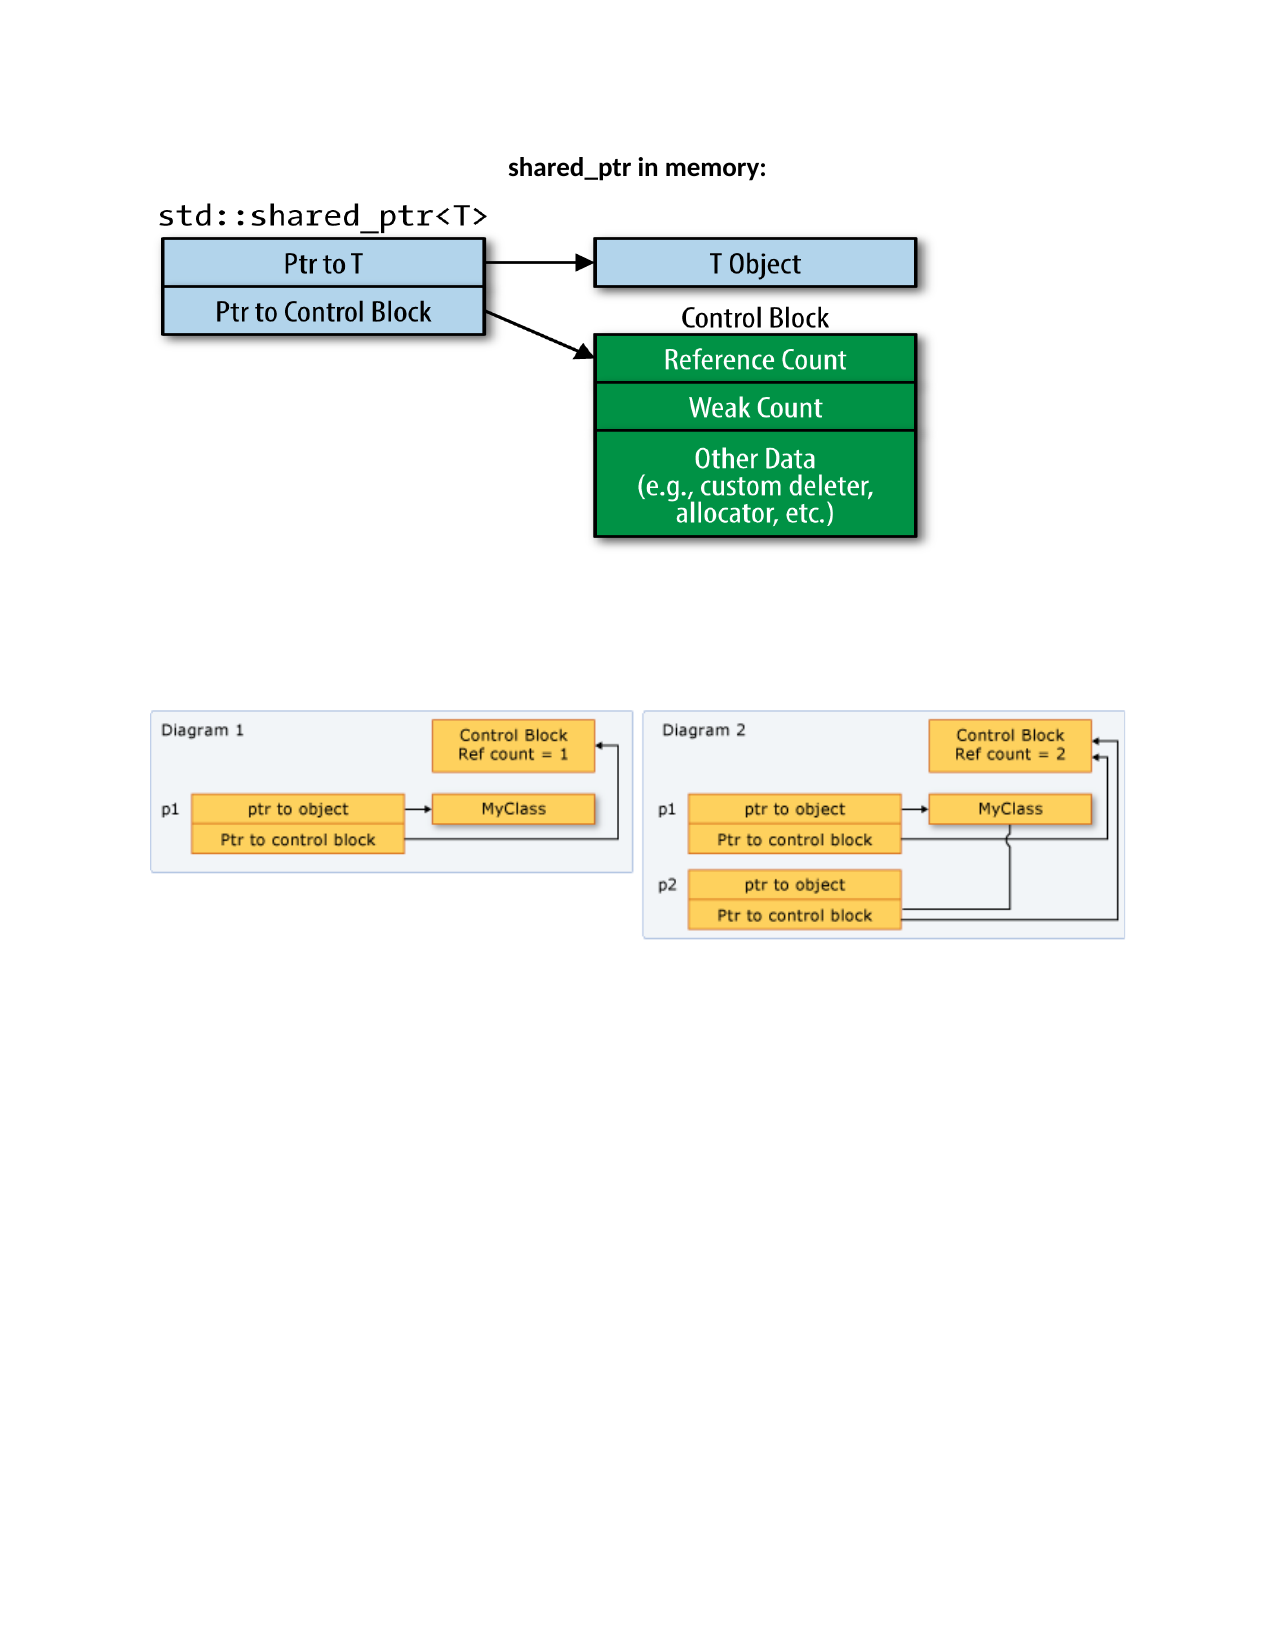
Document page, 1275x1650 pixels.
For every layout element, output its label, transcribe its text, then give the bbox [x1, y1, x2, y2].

text shared_ptr in memory: [150, 150, 1125, 183]
